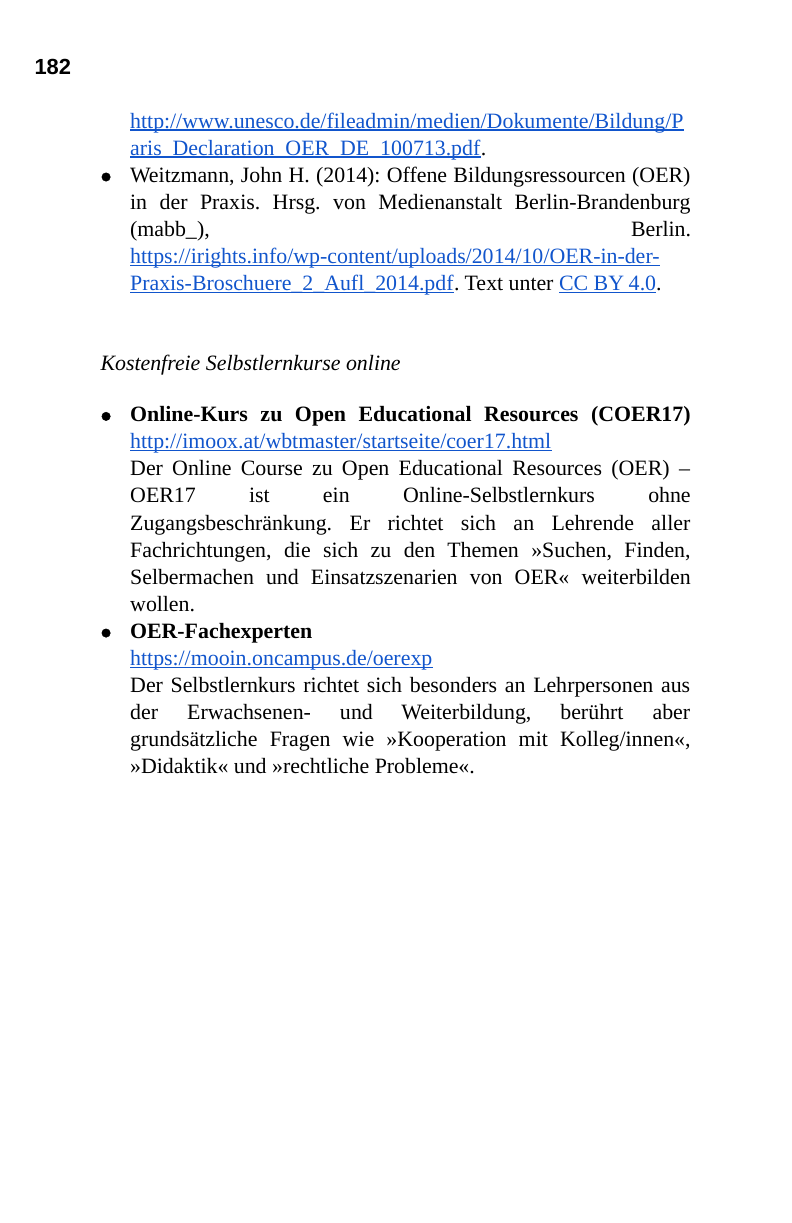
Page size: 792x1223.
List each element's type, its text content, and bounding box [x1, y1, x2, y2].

list Online-Kurs zu Open Educational Resources (COER17) http://imoox.at/wbtmaster/startseite/coer17.html Der Online Course zu Open Educational Resources (OER) – OER17 ist ein Online-Selbstlernkurs ohne Zugangsbeschränkung. Er richtet sich an Lehrende aller Fachrichtungen, die sich zu den Themen »Suchen, Finden, Selbermachen und Einsatzszenarien von OER« weiterbilden wollen. [100, 400, 691, 617]
list Weitzmann, John H. (2014): Offene Bildungsressourcen (OER) in der Praxis. Hrsg. von Medienanstalt Berlin-Brandenburg (mabb_), Berlin. https://irights.info/wp-content/uploads/2014/10/OER-in-der-Praxis-Broschuere_2_Aufl_2014.pdf. Text unter CC BY 4.0. [100, 161, 691, 296]
list http://www.unesco.de/fileadmin/medien/Dokumente/Bildung/Paris_Declaration_OER_DE_100713.pdf. [100, 106, 691, 161]
list OER-Fachexperten [100, 617, 691, 644]
subtitle Kostenfreie Selbstlernkurse online [100, 350, 691, 375]
text https://mooin.oncampus.de/oerexp Der Selbstlernkurs richtet sich besonders an Lehrpersonen aus der Erwachsenen- und Weiterbildung, berührt aber grundsätzliche Fragen wie »Kooperation mit Kolleg/innen«, »Didaktik« und »rechtliche Probleme«. [130, 644, 691, 779]
